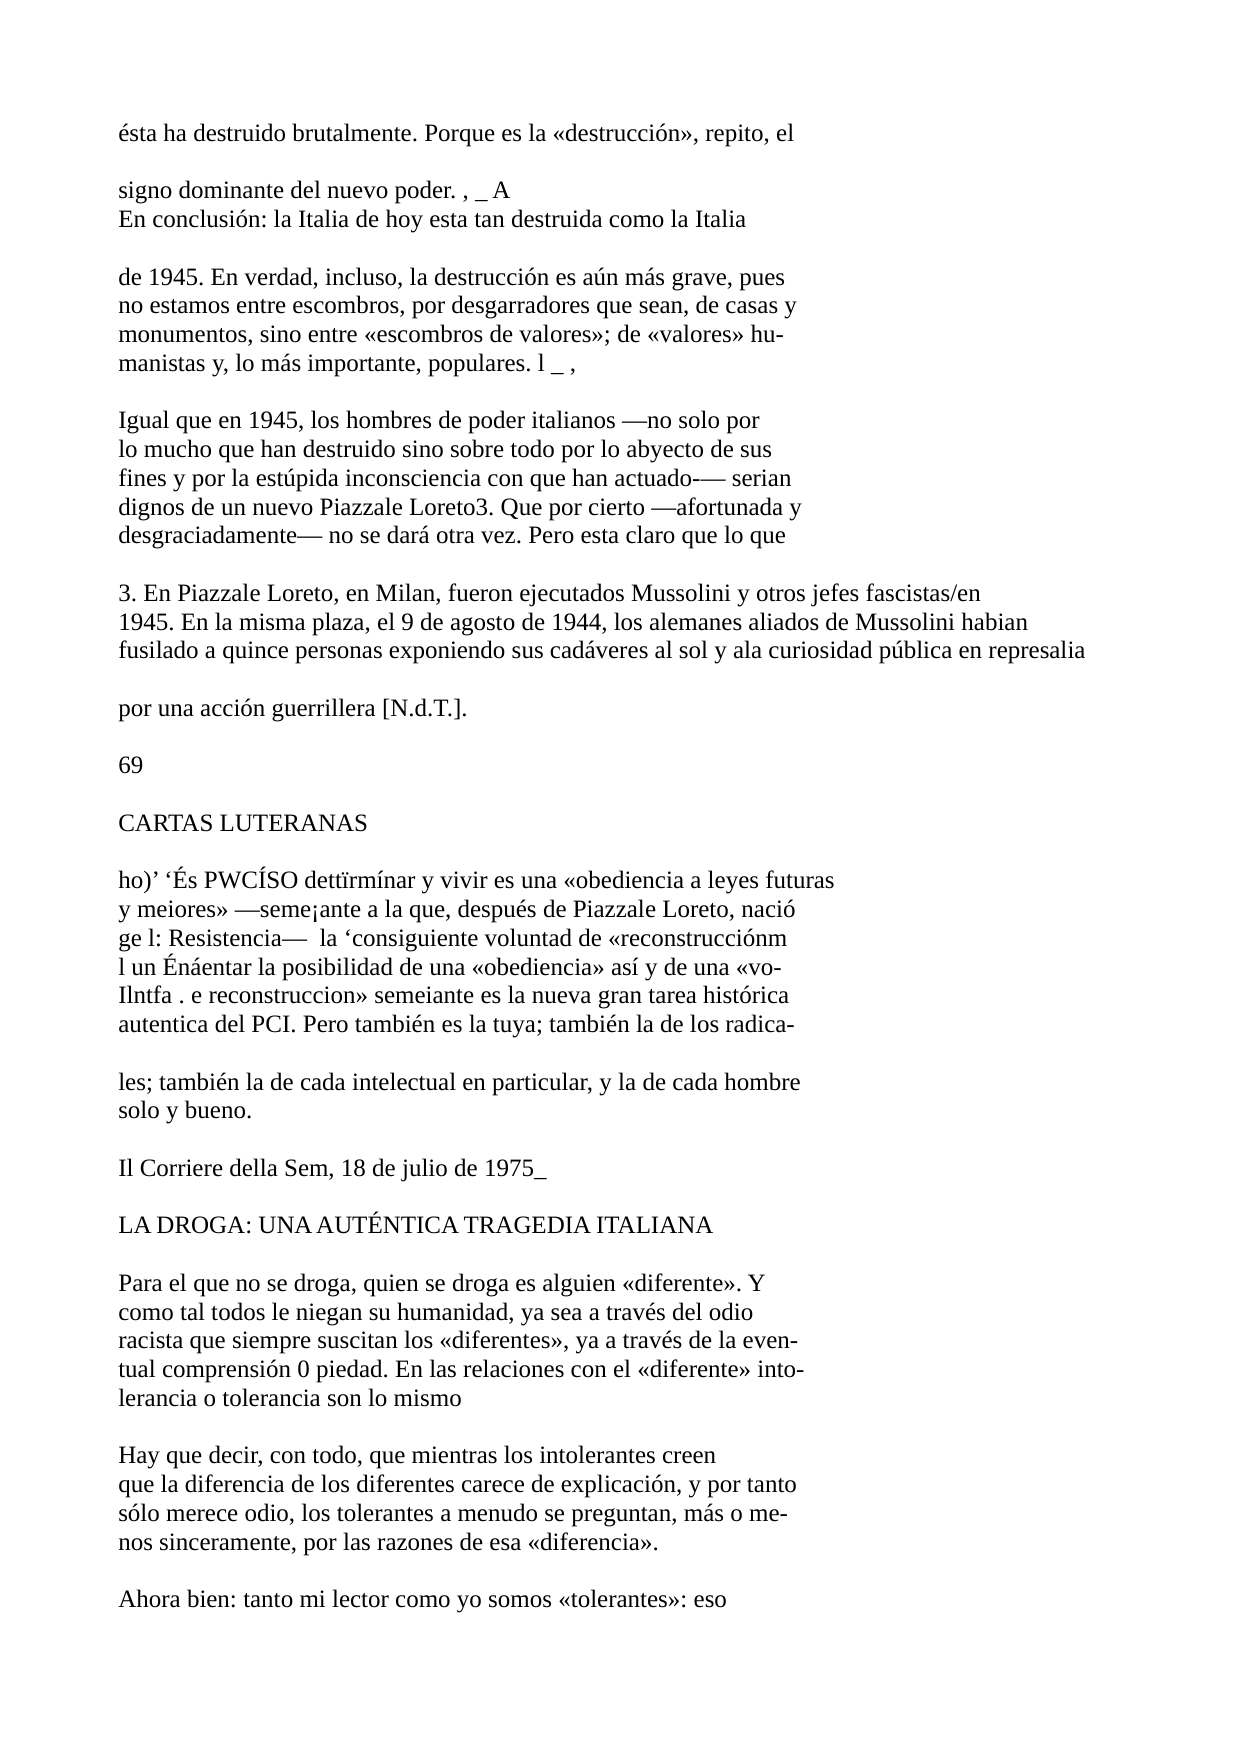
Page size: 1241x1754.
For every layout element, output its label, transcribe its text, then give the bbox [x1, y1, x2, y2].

text 3. En Piazzale Loreto, en Milan, fueron ejecutados Mussolini y otros jefes fascistas/en [118, 578, 1122, 607]
text CARTAS LUTERANAS [118, 808, 1122, 837]
text Igual que en 1945, los hombres de poder italianos —no solo por [118, 406, 1122, 434]
text lo mucho que han destruido sino sobre todo por lo abyecto de sus [118, 434, 1122, 463]
text no estamos entre escombros, por desgarradores que sean, de casas y [118, 291, 1122, 319]
text fines y por la estúpida inconsciencia con que han actuado-— serian [118, 463, 1122, 492]
text desgraciadamente— no se dará otra vez. Pero esta claro que lo que [118, 521, 1122, 549]
text solo y bueno. [118, 1096, 1122, 1124]
text LA DROGA: UNA AUTÉNTICA TRAGEDIA ITALIANA [118, 1211, 1122, 1239]
text autentica del PCI. Pero también es la tuya; también la de los radica- [118, 1009, 1122, 1038]
text ho)’ ‘És PWCÍSO dettïrmínar y vivir es una «obediencia a leyes futuras [118, 866, 1122, 894]
text tual comprensión 0 piedad. En las relaciones con el «diferente» into- [118, 1354, 1122, 1383]
text Para el que no se droga, quien se droga es alguien «diferente». Y [118, 1268, 1122, 1297]
text 1945. En la misma plaza, el 9 de agosto de 1944, los alemanes aliados de Mussolini habian [118, 607, 1122, 636]
text manistas y, lo más importante, populares. l _ , [118, 348, 1122, 377]
text signo dominante del nuevo poder. , _ A [118, 176, 1122, 204]
text por una acción guerrillera [N.d.T.]. [118, 693, 1122, 722]
text como tal todos le niegan su humanidad, ya sea a través del odio [118, 1297, 1122, 1326]
text dignos de un nuevo Piazzale Loreto3. Que por cierto —afortunada y [118, 492, 1122, 521]
text 69 [118, 751, 1122, 779]
text racista que siempre suscitan los «diferentes», ya a través de la even- [118, 1326, 1122, 1354]
text Hay que decir, con todo, que mientras los intolerantes creen [118, 1441, 1122, 1469]
text y meiores» —seme¡ante a la que, después de Piazzale Loreto, nació [118, 894, 1122, 923]
text monumentos, sino entre «escombros de valores»; de «valores» hu- [118, 319, 1122, 348]
text de 1945. En verdad, incluso, la destrucción es aún más grave, pues [118, 262, 1122, 291]
text ésta ha destruido brutalmente. Porque es la «destrucción», repito, el [118, 118, 1122, 147]
text Il Corriere della Sem, 18 de julio de 1975_ [118, 1153, 1122, 1182]
text lerancia o tolerancia son lo mismo [118, 1383, 1122, 1412]
text ge l: Resistencia— la ‘consiguiente voluntad de «reconstrucciónm [118, 923, 1122, 952]
text sólo merece odio, los tolerantes a menudo se preguntan, más o me- [118, 1498, 1122, 1527]
text nos sinceramente, por las razones de esa «diferencia». [118, 1527, 1122, 1556]
text l un Énáentar la posibilidad de una «obediencia» así y de una «vo- [118, 952, 1122, 981]
text que la diferencia de los diferentes carece de explicación, y por tanto [118, 1469, 1122, 1498]
text les; también la de cada intelectual en particular, y la de cada hombre [118, 1067, 1122, 1096]
text En conclusión: la Italia de hoy esta tan destruida como la Italia [118, 204, 1122, 233]
text fusilado a quince personas exponiendo sus cadáveres al sol y ala curiosidad pública en represalia [118, 636, 1122, 664]
text Ilntfa . e reconstruccion» semeiante es la nueva gran tarea histórica [118, 981, 1122, 1009]
text Ahora bien: tanto mi lector como yo somos «tolerantes»: eso [118, 1584, 1122, 1613]
